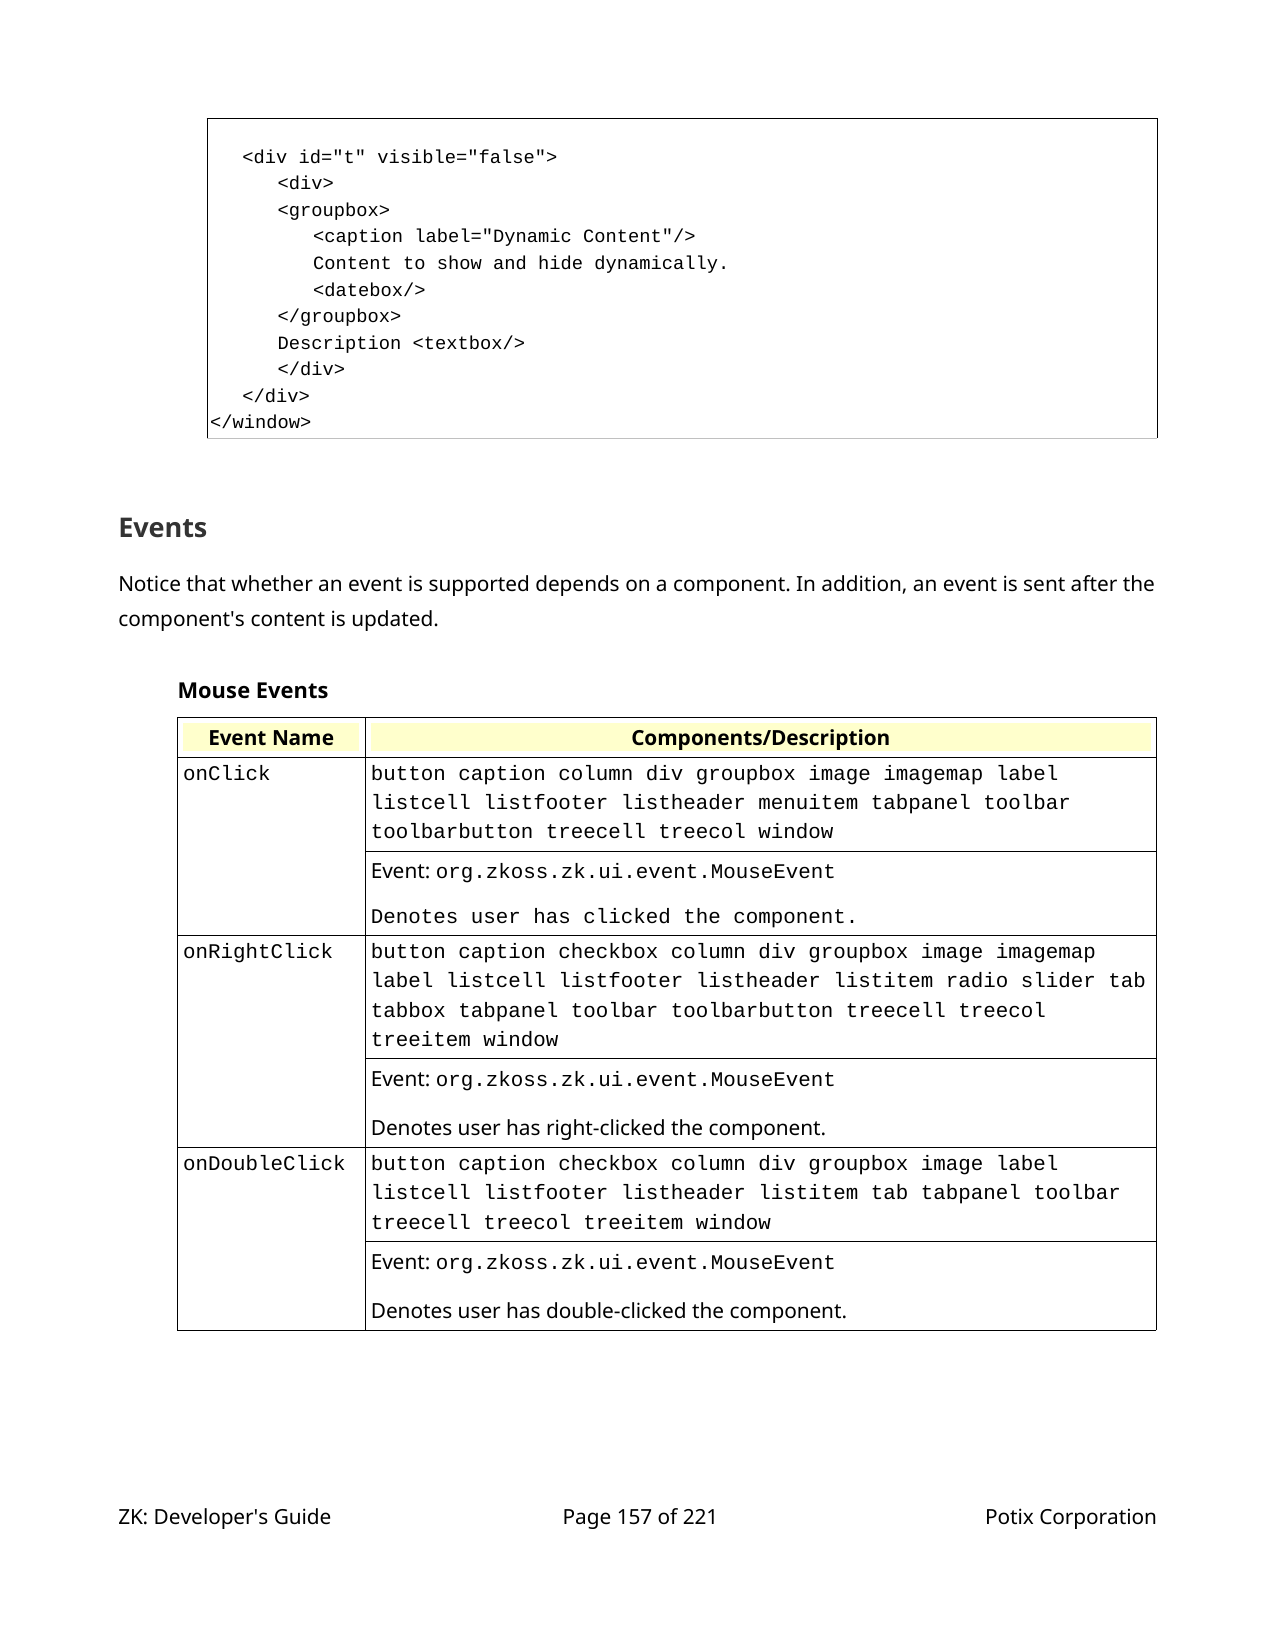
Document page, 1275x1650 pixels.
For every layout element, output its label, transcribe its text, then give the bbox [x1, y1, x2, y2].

subtitle Mouse Events [177, 675, 1157, 705]
table_cell Event: org.zkoss.zk.ui.event.MouseEvent Denotes user has double-clicked the component. [366, 1242, 1156, 1330]
table_cell onClick [178, 758, 365, 935]
table_cell onDoubleClick [178, 1148, 365, 1330]
text Notice that whether an event is supported depends on a component. In addition, an event is sent after the component's content is updated. [118, 569, 1157, 632]
table_cell Event: org.zkoss.zk.ui.event.MouseEvent Denotes user has clicked the component. [366, 852, 1156, 935]
table_header Event Name [178, 718, 365, 757]
table_header button caption checkbox column div groupbox image label listcell listfooter listheader listitem tab tabpanel toolbar treecell treecol treeitem window [366, 1148, 1156, 1241]
table_header button caption checkbox column div groupbox image imagemap label listcell listfooter listheader listitem radio slider tab tabbox tabpanel toolbar toolbarbutton treecell treecol treeitem window [366, 936, 1156, 1058]
text <div id="t" visible="false"> <div> <groupbox> <caption label="Dynamic Content"/> Content to show and hide dynamically. <datebox/> </groupbox> Description <textbox/> </div> </div> </window> [208, 119, 1157, 438]
table_cell onRightClick [178, 936, 365, 1147]
subtitle Events [118, 508, 1157, 545]
table_header button caption column div groupbox image imagemap label listcell listfooter listheader menuitem tabpanel toolbar toolbarbutton treecell treecol window [366, 758, 1156, 851]
table_header Components/Description [366, 718, 1156, 757]
table_cell Event: org.zkoss.zk.ui.event.MouseEvent Denotes user has right-clicked the component. [366, 1059, 1156, 1147]
